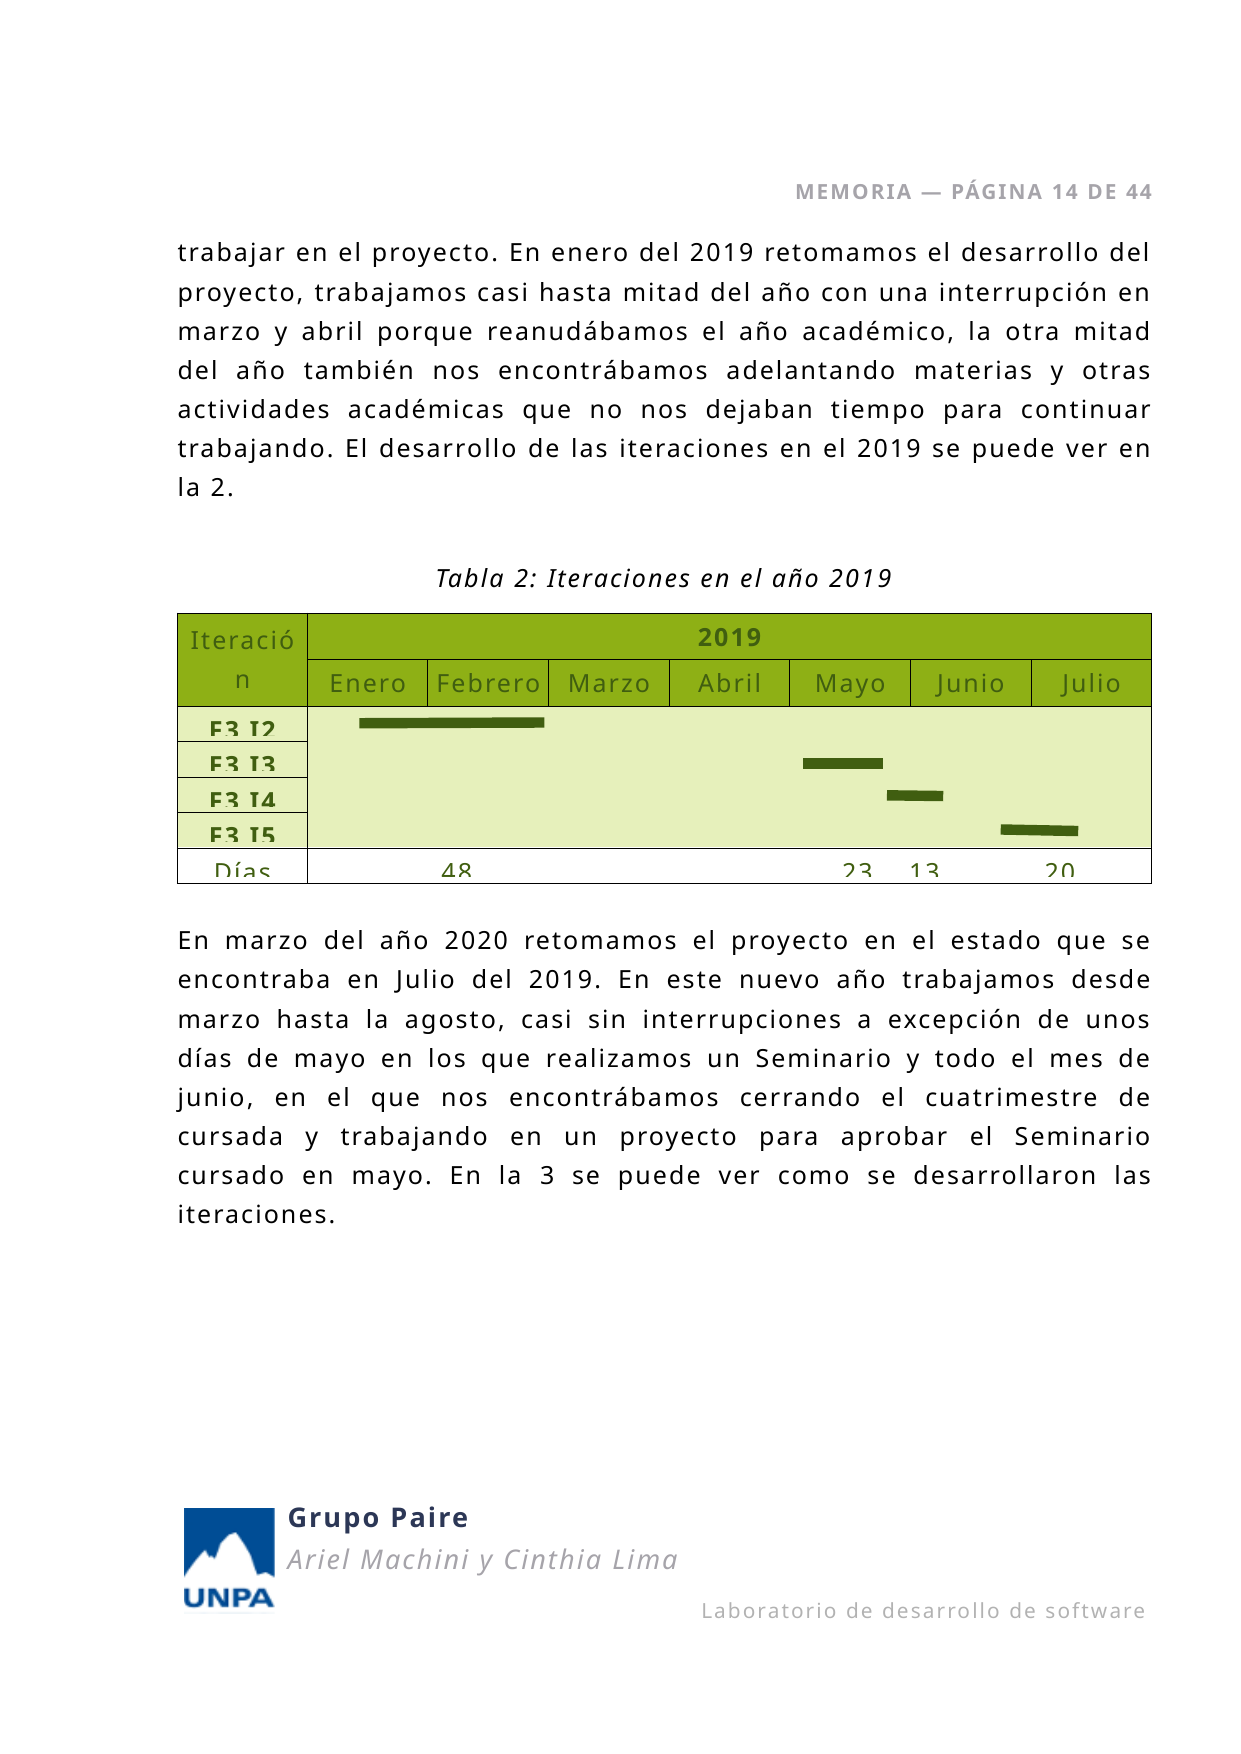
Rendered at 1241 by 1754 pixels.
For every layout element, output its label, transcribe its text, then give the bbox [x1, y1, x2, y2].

table_cell [308, 707, 1151, 741]
text En marzo del año 2020 retomamos el proyecto en el estado que se encontraba en Julio del 2019. En este nuevo año trabajamos desde marzo hasta la agosto, casi sin interrupciones a excepción de unos días de mayo en los que realizamos un Seminario y todo el mes de junio, en el que nos encontrábamos cerrando el cuatrimestre de cursada y trabajando en un proyecto para aprobar el Seminario cursado en mayo. En la 3 se puede ver como se desarrollaron las iteraciones. [177, 923, 1152, 1231]
text trabajar en el proyecto. En enero del 2019 retomamos el desarrollo del proyecto, trabajamos casi hasta mitad del año con una interrupción en marzo y abril porque reanudábamos el año académico, la otra mitad del año también nos encontrábamos adelantando materias y otras actividades académicas que no nos dejaban tiempo para continuar trabajando. El desarrollo de las iteraciones en el 2019 se puede ver en la 2. [177, 235, 1152, 504]
table_cell [308, 777, 1151, 812]
table_header Iteración [178, 614, 307, 706]
table_cell Marzo [549, 660, 669, 706]
table_cell Junio [911, 660, 1031, 706]
table_cell F3 I5 [178, 813, 307, 847]
table_cell F3 I3 [178, 742, 307, 777]
table_cell F3 I4 [178, 778, 307, 812]
table_cell Abril [670, 660, 789, 706]
table_cell Mayo [790, 660, 910, 706]
table_cell [308, 741, 1151, 777]
picture [184, 1508, 275, 1614]
table_cell F3 I2 [178, 707, 307, 741]
text Tabla 2: Iteraciones en el año 2019 [177, 561, 1152, 595]
table_cell Febrero [428, 660, 548, 706]
table_header 2019 [308, 614, 1151, 659]
table_cell [308, 812, 1151, 847]
table_cell 48 23 13 20 [308, 849, 1151, 883]
table_cell Enero [308, 660, 427, 706]
table_cell Julio [1032, 660, 1151, 706]
table_cell Días [178, 849, 307, 883]
